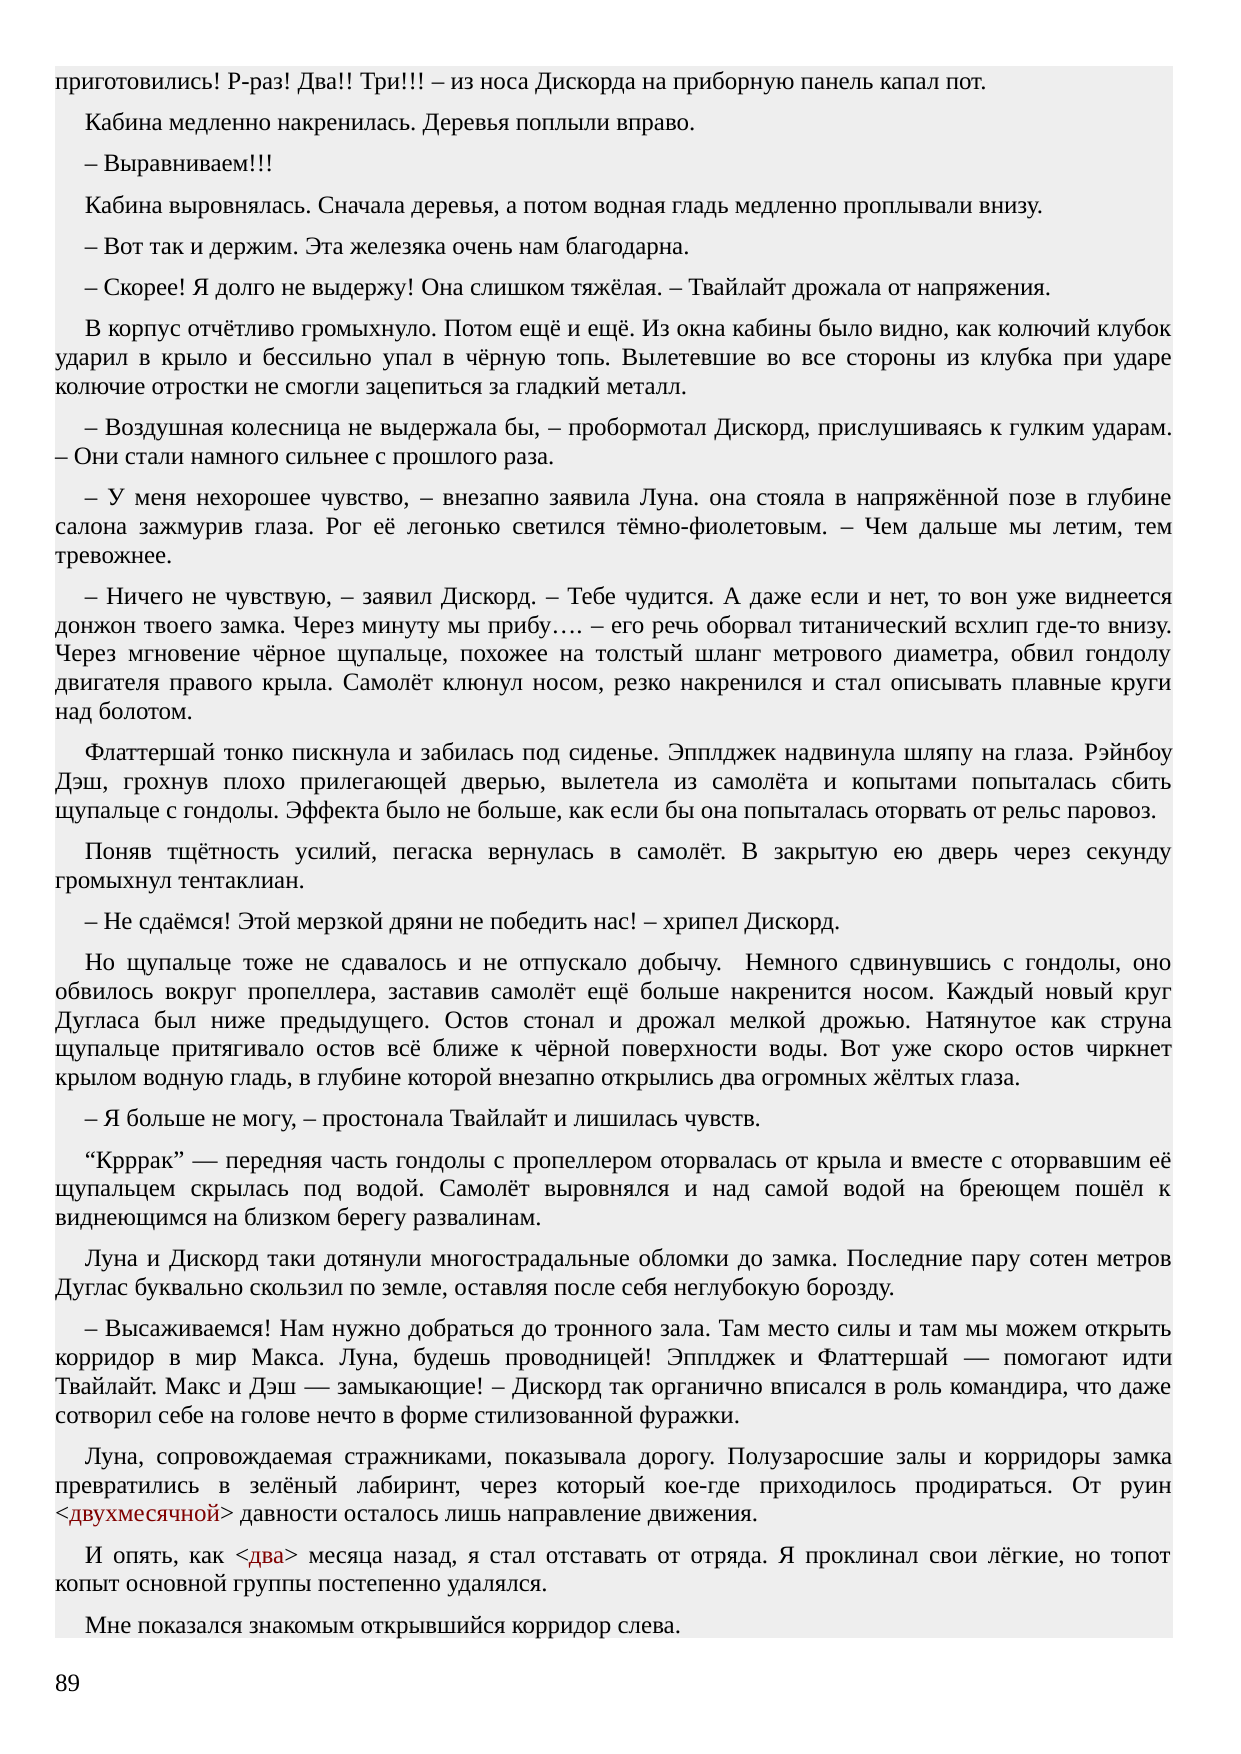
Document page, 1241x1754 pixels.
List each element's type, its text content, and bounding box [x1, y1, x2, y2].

text – Воздушная колесница не выдержала бы, – пробормотал Дискорд, прислушиваясь к гулким ударам. – Они стали намного сильнее с прошлого раза. [55, 412, 1173, 470]
text – Выравниваем!!! [55, 148, 1173, 177]
text И опять, как <два> месяца назад, я стал отставать от отряда. Я проклинал свои лёгкие, но топот копыт основной группы постепенно удалялся. [55, 1540, 1173, 1597]
text Поняв тщётность усилий, пегаска вернулась в самолёт. В закрытую ею дверь через секунду громыхнул тентаклиан. [55, 836, 1173, 893]
text Мне показался знакомым открывшийся корридор слева. [55, 1610, 1173, 1638]
text Но щупальце тоже не сдавалось и не отпускало добычу. Немного сдвинувшись с гондолы, оно обвилось вокруг пропеллера, заставив самолёт ещё больше накренится носом. Каждый новый круг Дугласа был ниже предыдущего. Остов стонал и дрожал мелкой дрожью. Натянутое как струна щупальце притягивало остов всё ближе к чёрной поверхности воды. Вот уже скоро остов чиркнет крылом водную гладь, в глубине которой внезапно открылись два огромных жёлтых глаза. [55, 947, 1173, 1091]
text – Я больше не могу, – простонала Твайлайт и лишилась чувств. [55, 1103, 1173, 1132]
text приготовились! Р-раз! Два!! Три!!! – из носа Дискорда на приборную панель капал пот. [55, 66, 1173, 95]
text – Вот так и держим. Эта железяка очень нам благодарна. [55, 231, 1173, 260]
text – Скорее! Я долго не выдержу! Она слишком тяжёлая. – Твайлайт дрожала от напряжения. [55, 272, 1173, 301]
text Луна, сопровождаемая стражниками, показывала дорогу. Полузаросшие залы и корридоры замка превратились в зелёный лабиринт, через который кое-где приходилось продираться. От руин <двухмесячной> давности осталось лишь направление движения. [55, 1441, 1173, 1527]
text Кабина выровнялась. Сначала деревья, а потом водная гладь медленно проплывали внизу. [55, 190, 1173, 218]
text – Высаживаемся! Нам нужно добраться до тронного зала. Там место силы и там мы можем открыть корридор в мир Макса. Луна, будешь проводницей! Эпплджек и Флаттершай — помогают идти Твайлайт. Макс и Дэш — замыкающие! – Дискорд так органично вписался в роль командира, что даже сотворил себе на голове нечто в форме стилизованной фуражки. [55, 1313, 1173, 1428]
text Флаттершай тонко пискнула и забилась под сиденье. Эпплджек надвинула шляпу на глаза. Рэйнбоу Дэш, грохнув плохо прилегающей дверью, вылетела из самолёта и копытами попыталась сбить щупальце с гондолы. Эффекта было не больше, как если бы она попыталась оторвать от рельс паровоз. [55, 737, 1173, 823]
text – Не сдаёмся! Этой мерзкой дряни не победить нас! – хрипел Дискорд. [55, 906, 1173, 935]
text – Ничего не чувствую, – заявил Дискорд. – Тебе чудится. А даже если и нет, то вон уже виднеется донжон твоего замка. Через минуту мы прибу…. – его речь оборвал титанический всхлип где-то внизу. Через мгновение чёрное щупальце, похожее на толстый шланг метрового диаметра, обвил гондолу двигателя правого крыла. Самолёт клюнул носом, резко накренился и стал описывать плавные круги над болотом. [55, 581, 1173, 725]
text Кабина медленно накренилась. Деревья поплыли вправо. [55, 107, 1173, 136]
text “Крррак” — передняя часть гондолы с пропеллером оторвалась от крыла и вместе с оторвавшим её щупальцем скрылась под водой. Самолёт выровнялся и над самой водой на бреющем пошёл к виднеющимся на близком берегу развалинам. [55, 1145, 1173, 1231]
text Луна и Дискорд таки дотянули многострадальные обломки до замка. Последние пару сотен метров Дуглас буквально скользил по земле, оставляя после себя неглубокую борозду. [55, 1243, 1173, 1301]
text В корпус отчётливо громыхнуло. Потом ещё и ещё. Из окна кабины было видно, как колючий клубок ударил в крыло и бессильно упал в чёрную топь. Вылетевшие во все стороны из клубка при ударе колючие отростки не смогли зацепиться за гладкий металл. [55, 313, 1173, 400]
text – У меня нехорошее чувство, – внезапно заявила Луна. она стояла в напряжённой позе в глубине салона зажмурив глаза. Рог её легонько светился тёмно-фиолетовым. – Чем дальше мы летим, тем тревожнее. [55, 482, 1173, 568]
